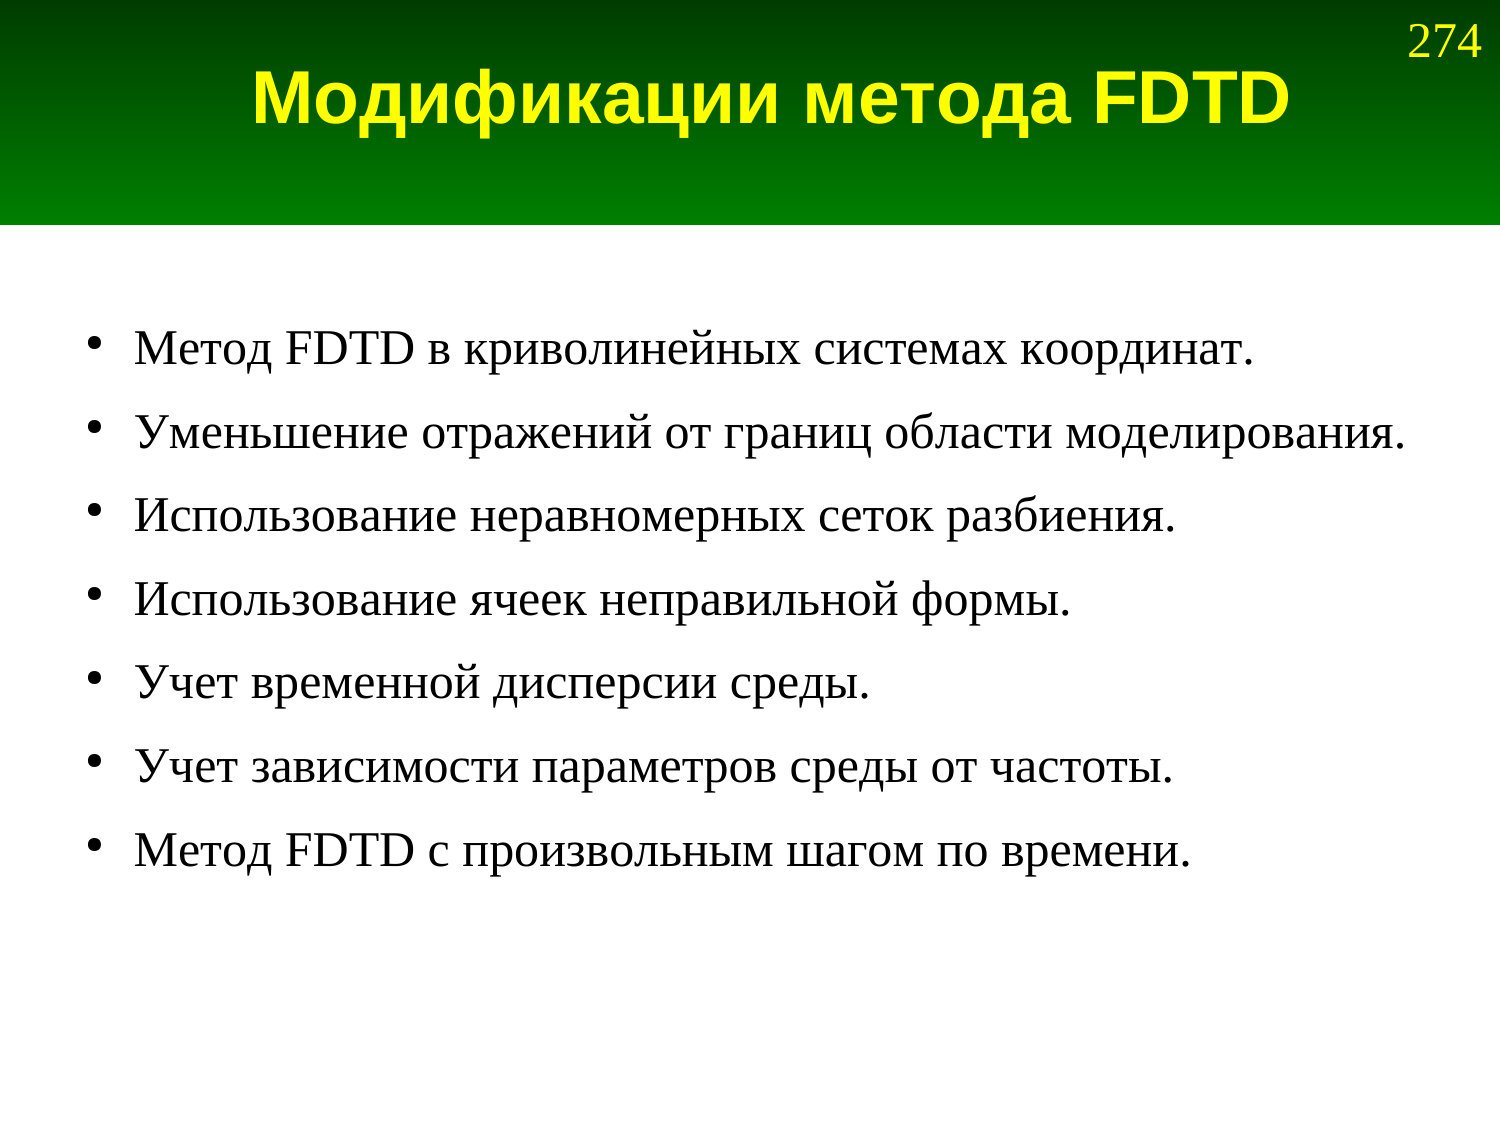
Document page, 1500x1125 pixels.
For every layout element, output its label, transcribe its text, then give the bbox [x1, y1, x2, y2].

text_box Метод FDTD в криволинейных системах координат. Уменьшение отражений от границ области моделирования. Использование неравномерных сеток разбиения. Использование ячеек неправильной формы. Учет временной дисперсии среды. Учет зависимости параметров среды от частоты. Метод FDTD с произвольным шагом по времени. [70, 307, 1422, 884]
title Модификации метода FDTD [123, 0, 1399, 188]
